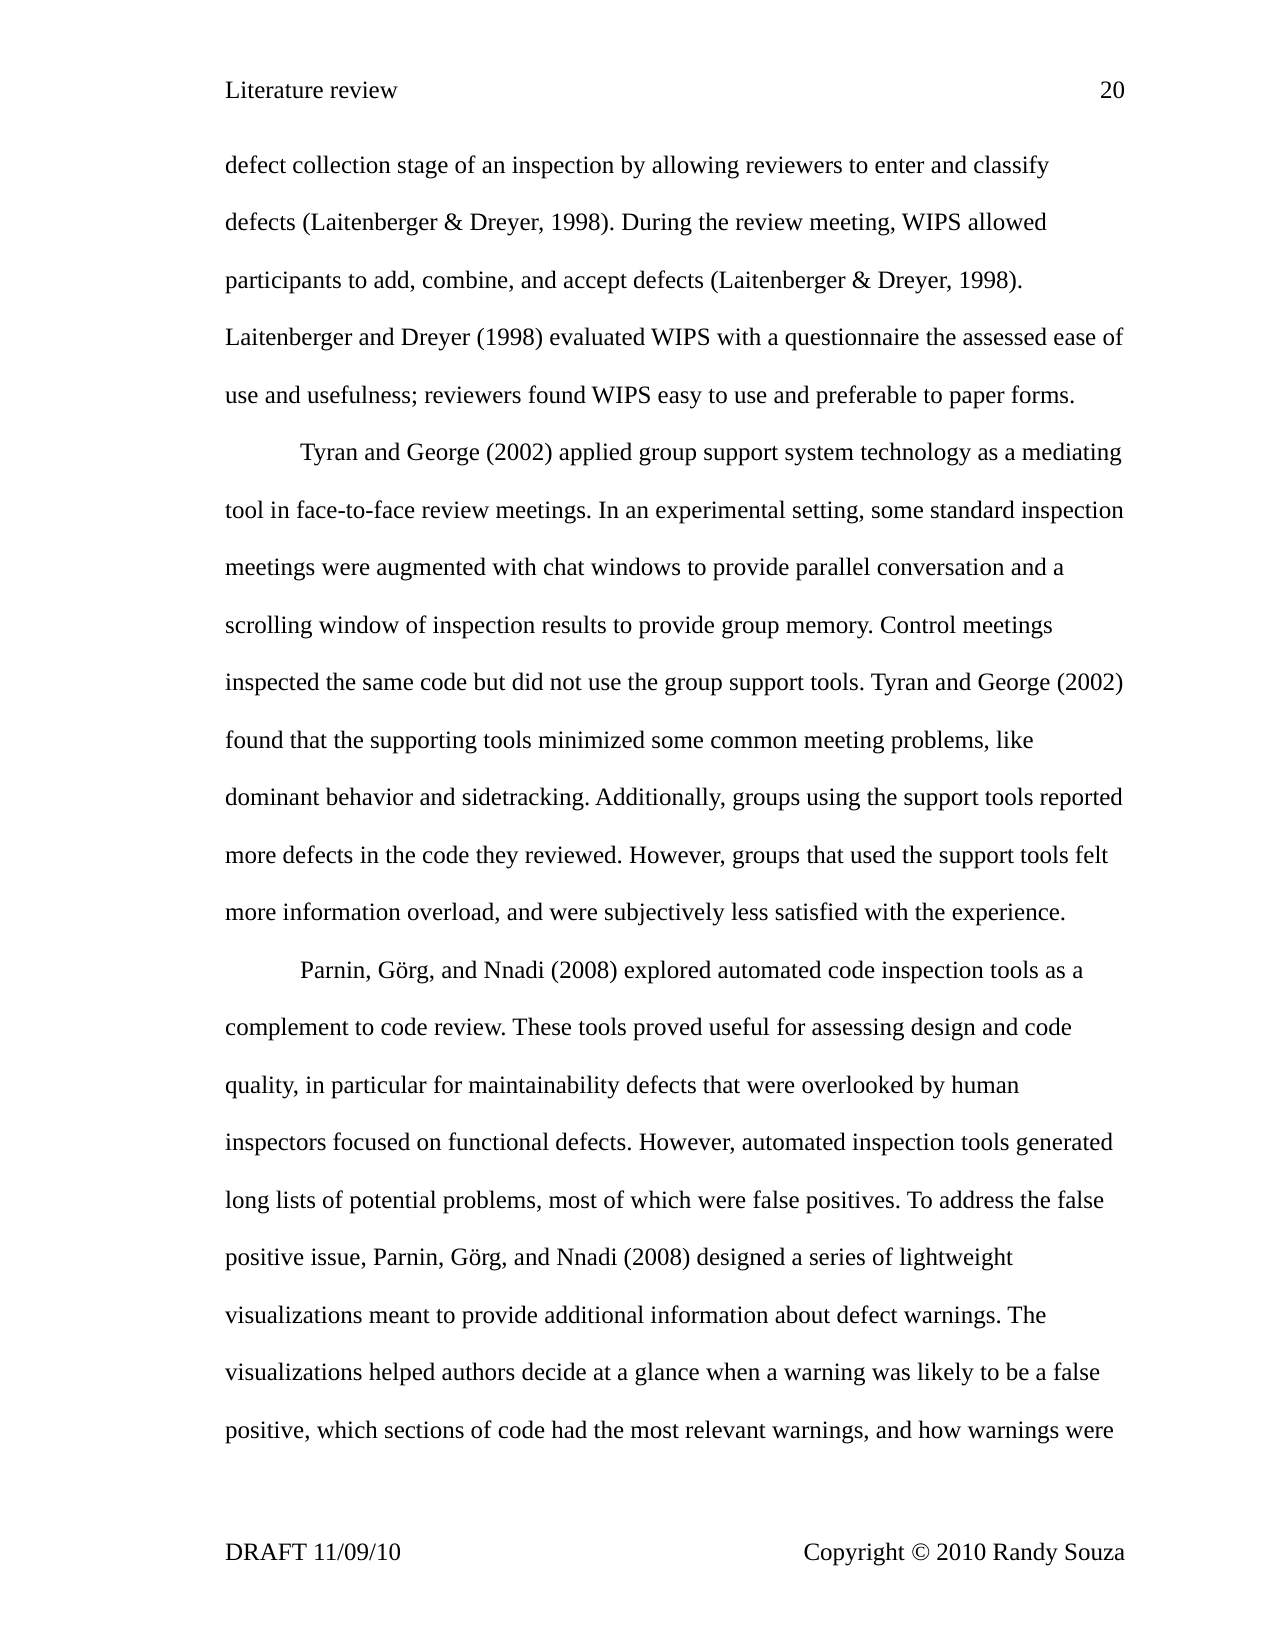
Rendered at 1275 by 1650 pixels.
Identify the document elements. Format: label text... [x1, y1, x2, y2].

text defect collection stage of an inspection by allowing reviewers to enter and classify defects (Laitenberger & Dreyer, 1998). During the review meeting, WIPS allowed participants to add, combine, and accept defects (Laitenberger & Dreyer, 1998). Laitenberger and Dreyer (1998) evaluated WIPS with a questionnaire the assessed ease of use and usefulness; reviewers found WIPS easy to use and preferable to paper forms. [225, 150, 1125, 409]
text Parnin, Görg, and Nnadi (2008) explored automated code inspection tools as a complement to code review. These tools proved useful for assessing design and code quality, in particular for maintainability defects that were overlooked by human inspectors focused on functional defects. However, automated inspection tools generated long lists of potential problems, most of which were false positives. To address the false positive issue, Parnin, Görg, and Nnadi (2008) designed a series of lightweight visualizations meant to provide additional information about defect warnings. The visualizations helped authors decide at a glance when a warning was likely to be a false positive, which sections of code had the most relevant warnings, and how warnings were [225, 955, 1125, 1444]
text Tyran and George (2002) applied group support system technology as a mediating tool in face-to-face review meetings. In an experimental setting, some standard inspection meetings were augmented with chat windows to provide parallel conversation and a scrolling window of inspection results to provide group memory. Control meetings inspected the same code but did not use the group support tools. Tyran and George (2002) found that the supporting tools minimized some common meeting problems, like dominant behavior and sidetracking. Additionally, groups using the support tools reported more defects in the code they reviewed. However, groups that used the support tools felt more information overload, and were subjectively less satisfied with the experience. [225, 437, 1125, 926]
